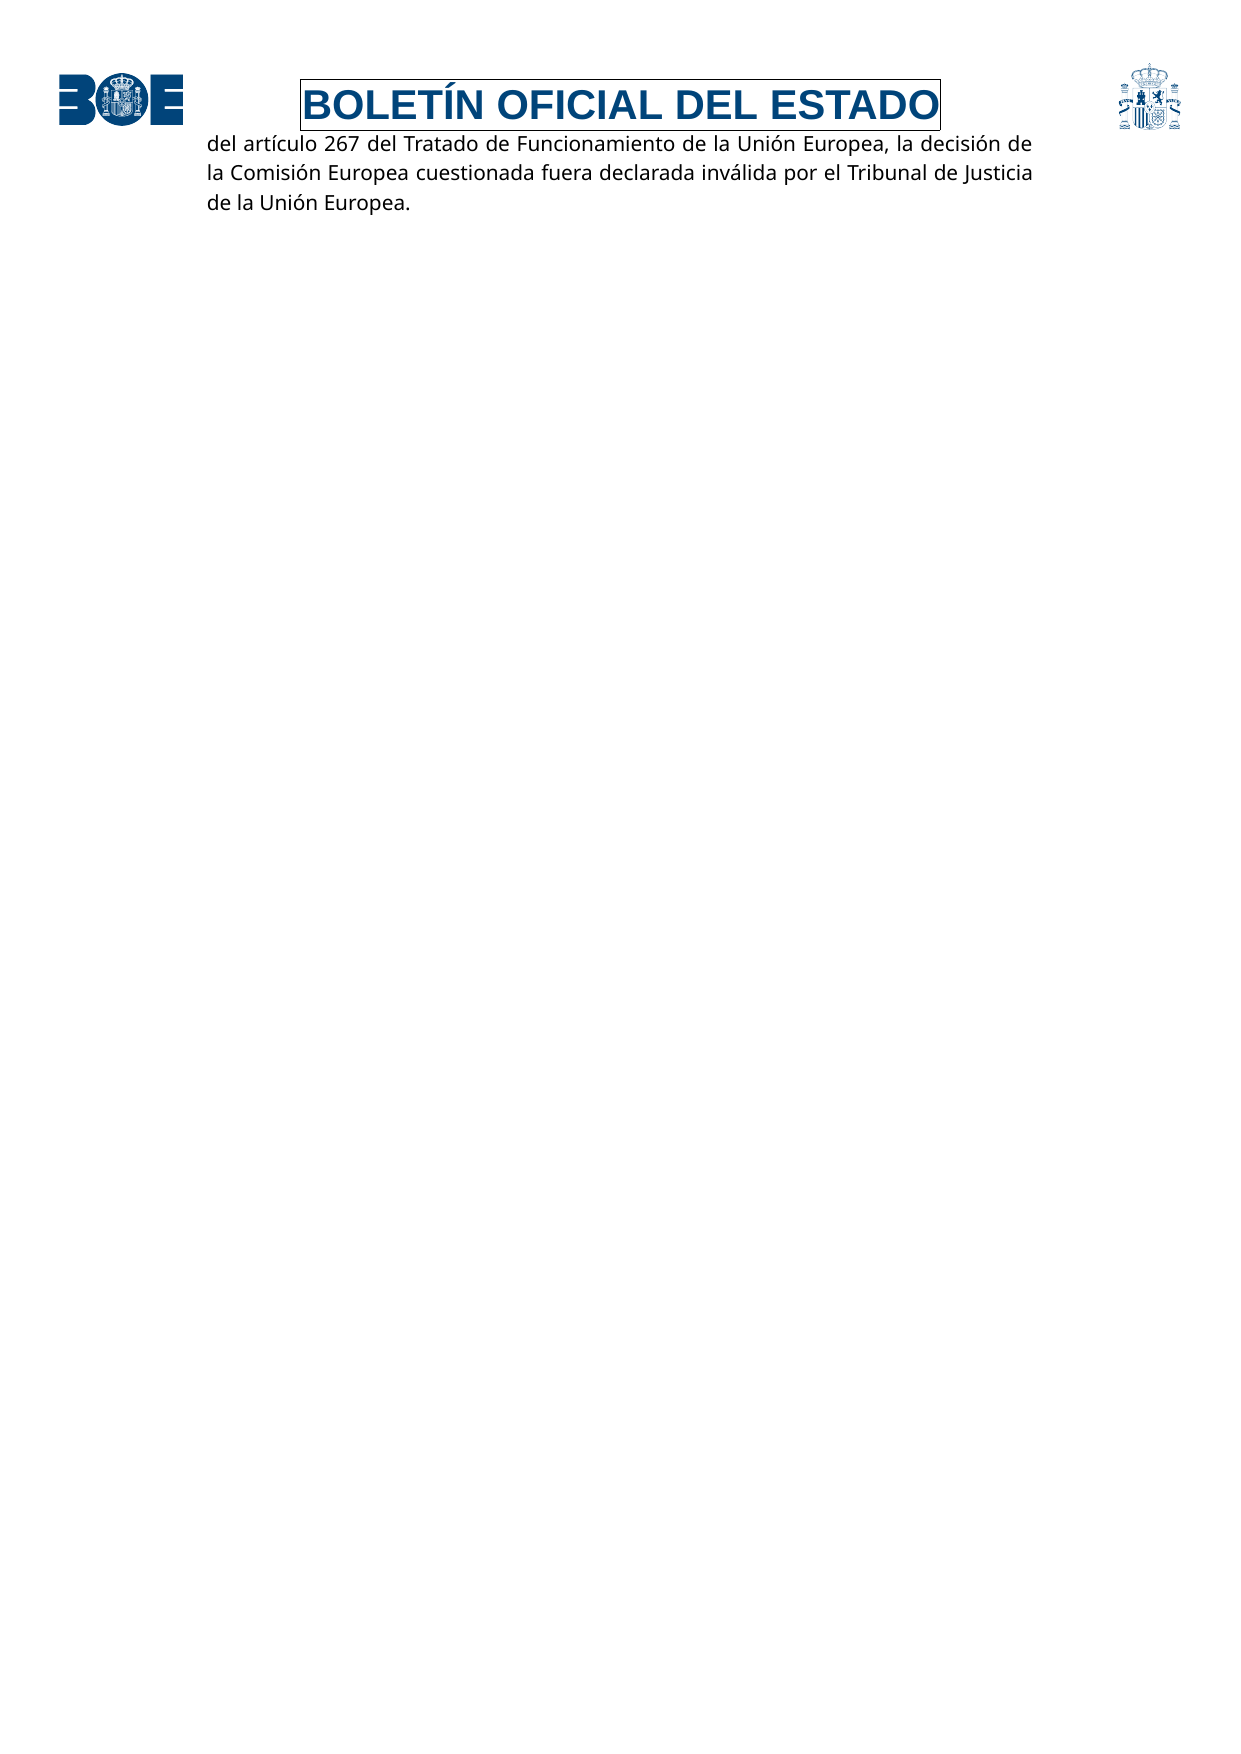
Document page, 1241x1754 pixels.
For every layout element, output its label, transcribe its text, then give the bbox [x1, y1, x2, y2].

picture [59, 73, 183, 126]
list del artículo 267 del Tratado de Funcionamiento de la Unión Europea, la decisión de la Comisión Europea cuestionada fuera declarada inválida por el Tribunal de Justicia de la Unión Europea. [207, 129, 1034, 216]
picture [1118, 63, 1181, 130]
